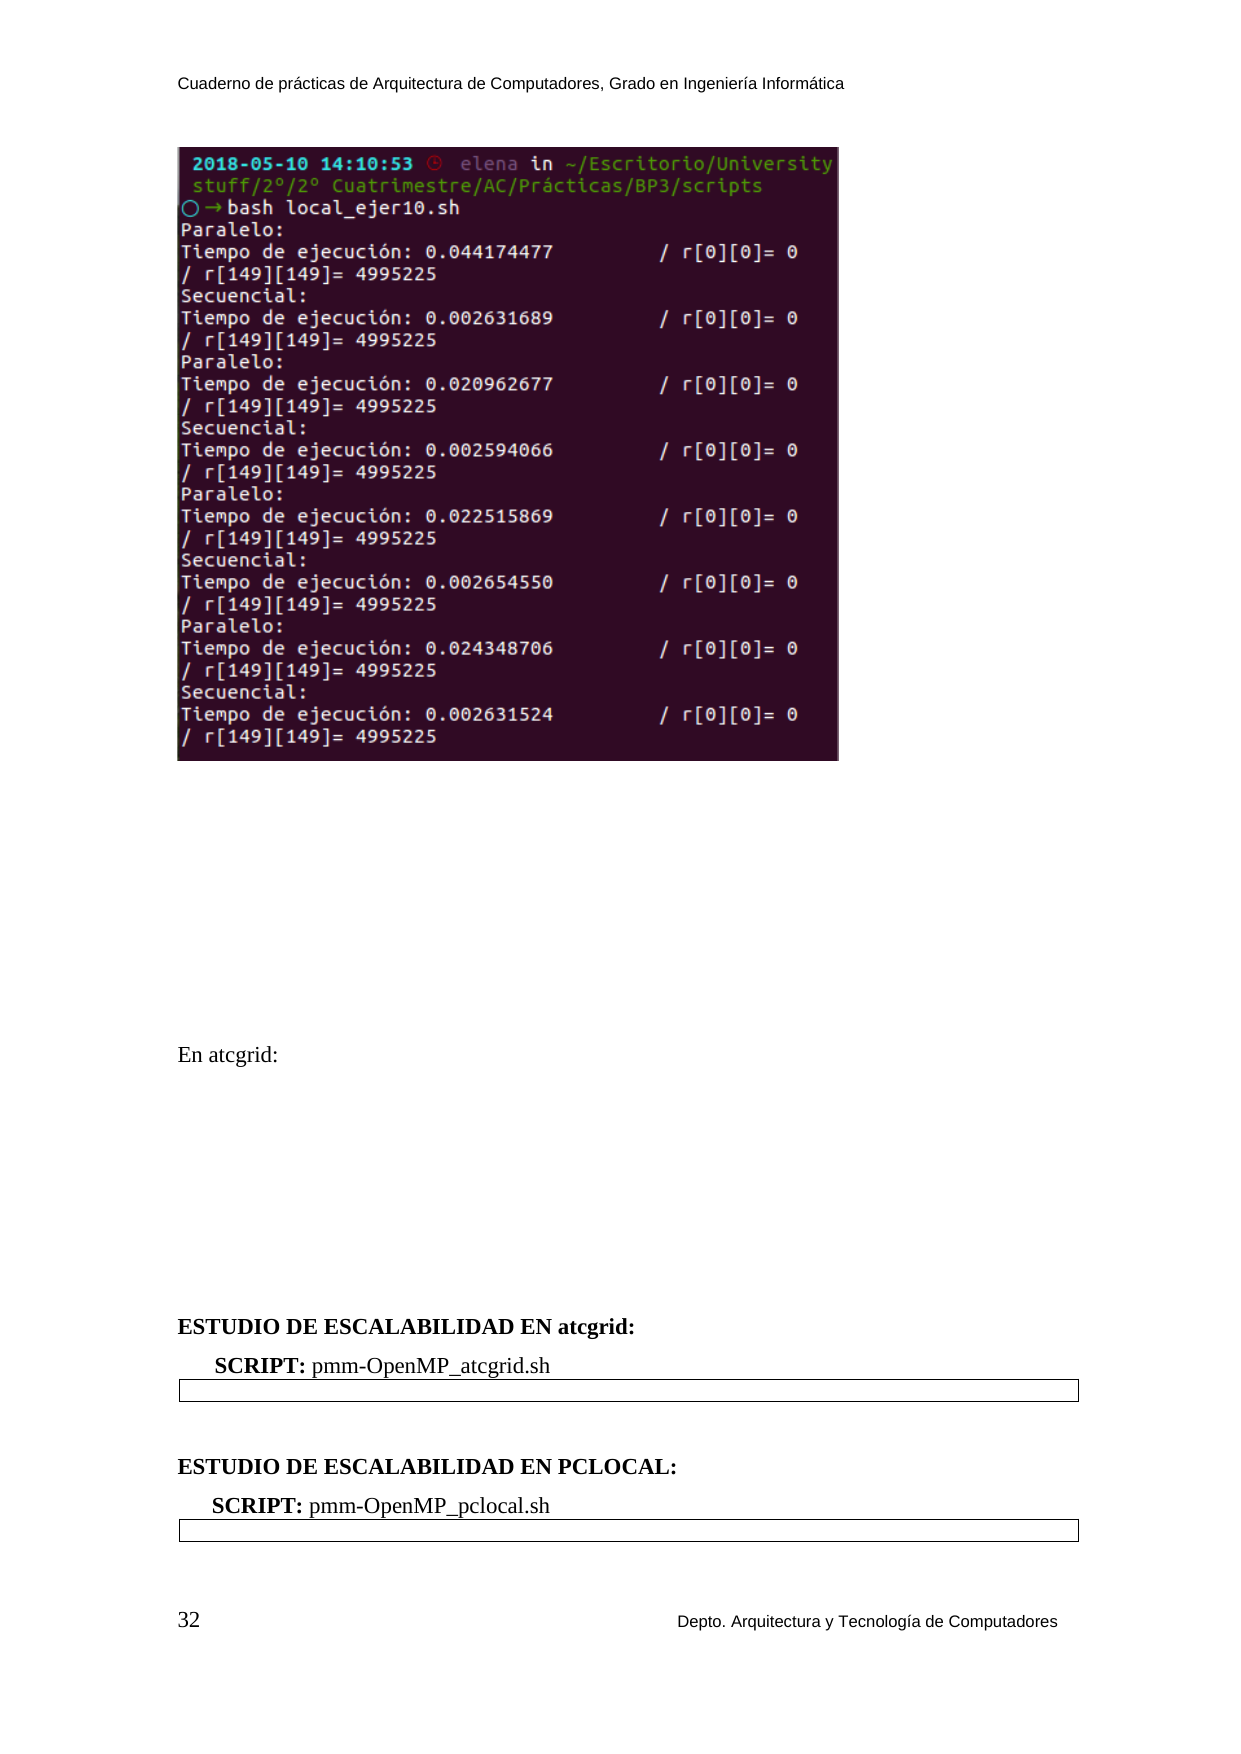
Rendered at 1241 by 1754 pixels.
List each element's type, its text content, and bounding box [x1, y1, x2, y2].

list SCRIPT: pmm-OpenMP_atcgrid.sh [214, 1352, 1063, 1378]
table_header [180, 1380, 1078, 1401]
table_header [180, 1520, 1078, 1541]
list SCRIPT: pmm-OpenMP_pclocal.sh [177, 1492, 1063, 1518]
list ESTUDIO DE ESCALABILIDAD EN atcgrid: [177, 1313, 1063, 1340]
list En atcgrid: [177, 1041, 1063, 1068]
list ESTUDIO DE ESCALABILIDAD EN PCLOCAL: [177, 1453, 1063, 1479]
picture [177, 147, 839, 761]
